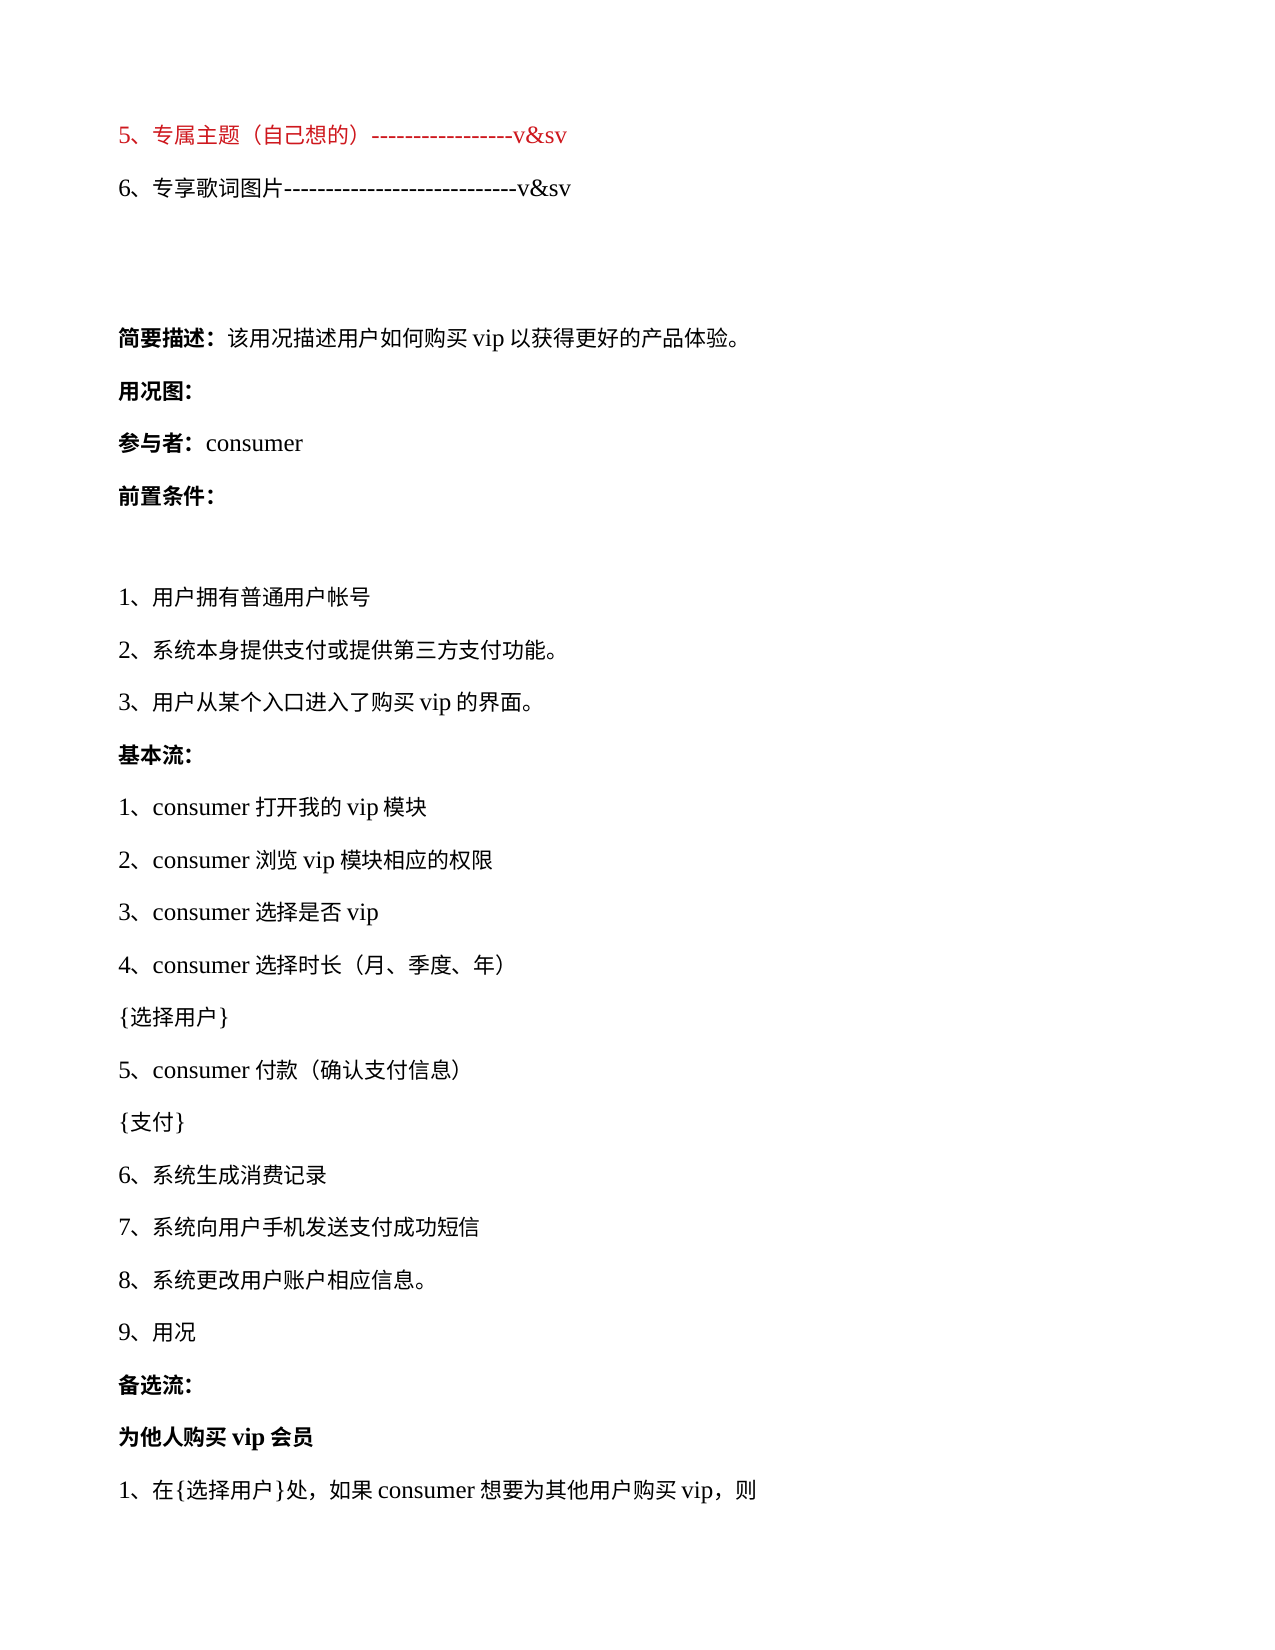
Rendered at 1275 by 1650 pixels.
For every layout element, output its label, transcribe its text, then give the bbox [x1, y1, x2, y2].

text 8、系统更改用户账户相应信息。 [118, 1263, 1157, 1294]
text {选择用户} [118, 1000, 1157, 1032]
text 6、专享歌词图片----------------------------v&sv [118, 171, 1157, 202]
text 7、系统向用户手机发送支付成功短信 [118, 1210, 1157, 1242]
text 1、在{选择用户}处，如果consumer想要为其他用户购买vip，则 [118, 1473, 1157, 1504]
text 2、系统本身提供支付或提供第三方支付功能。 [118, 633, 1157, 664]
text {支付} [118, 1105, 1157, 1137]
text 用况图： [118, 374, 1157, 405]
text 5、consumer付款（确认支付信息） [118, 1053, 1157, 1084]
text 3、consumer选择是否vip [118, 895, 1157, 927]
text 1、consumer打开我的vip模块 [118, 790, 1157, 822]
text 6、系统生成消费记录 [118, 1158, 1157, 1189]
text 前置条件： [118, 479, 1157, 510]
text 参与者：consumer [118, 426, 1157, 458]
text 为他人购买vip会员 [118, 1420, 1157, 1452]
text 简要描述：该用况描述用户如何购买vip以获得更好的产品体验。 [118, 321, 1157, 353]
text 5、专属主题（自己想的）-----------------v&sv [118, 118, 1157, 150]
text 4、consumer选择时长（月、季度、年） [118, 948, 1157, 979]
text 2、consumer浏览vip模块相应的权限 [118, 843, 1157, 874]
text 备选流： [118, 1368, 1157, 1399]
text 3、用户从某个入口进入了购买vip的界面。 [118, 685, 1157, 717]
text 9、用况 [118, 1315, 1157, 1347]
text 基本流： [118, 738, 1157, 769]
text 1、用户拥有普通用户帐号 [118, 580, 1157, 612]
